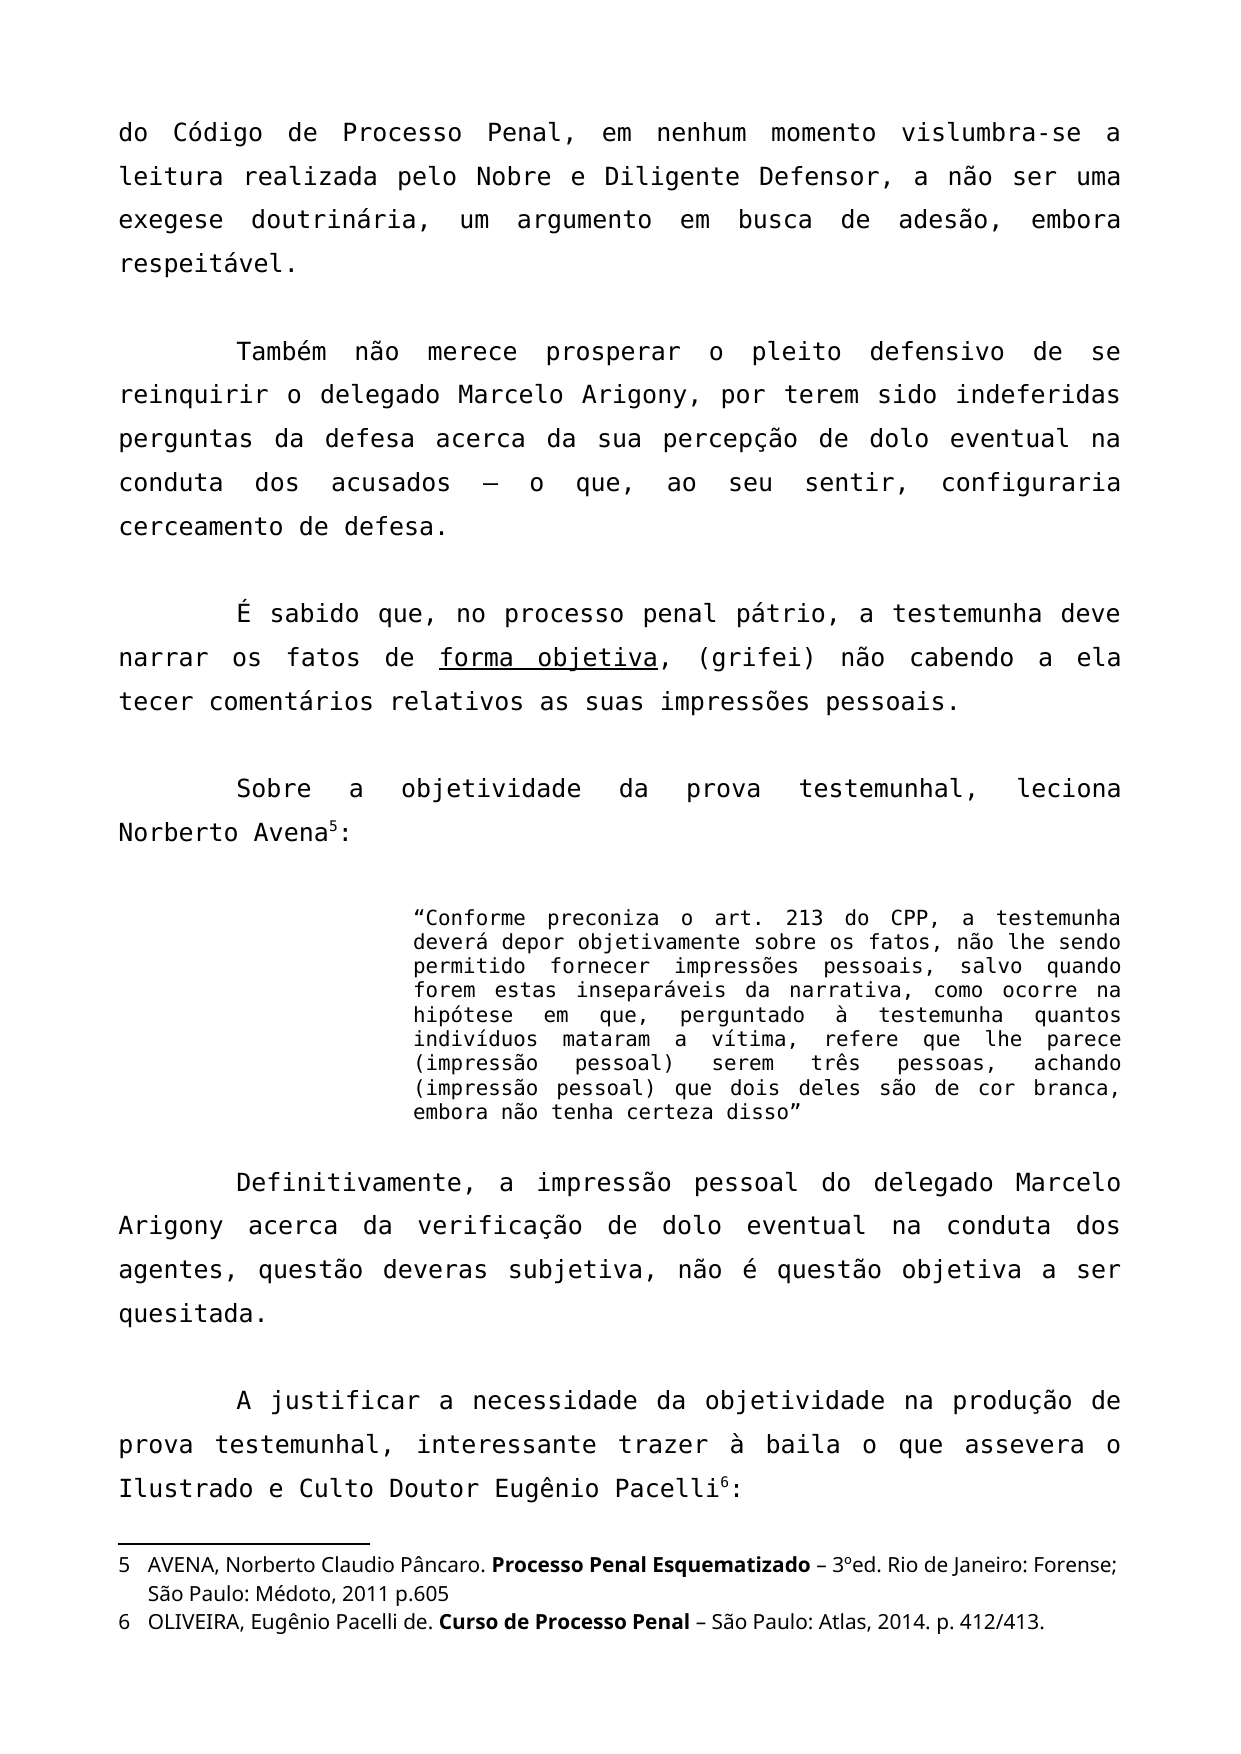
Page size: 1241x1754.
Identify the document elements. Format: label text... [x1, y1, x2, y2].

text OLIVEIRA, Eugênio Pacelli de. Curso de Processo Penal – São Paulo: Atlas, 2014. p. 412/413. [118, 1607, 1122, 1636]
text “Conforme preconiza o art. 213 do CPP, a testemunha deverá depor objetivamente sobre os fatos, não lhe sendo permitido fornecer impressões pessoais, salvo quando forem estas inseparáveis da narrativa, como ocorre na hipótese em que, perguntado à testemunha quantos indivíduos mataram a vítima, refere que lhe parece (impressão pessoal) serem três pessoas, achando (impressão pessoal) que dois deles são de cor branca, embora não tenha certeza disso” [413, 906, 1122, 1124]
text Definitivamente, a impressão pessoal do delegado Marcelo Arigony acerca da verificação de dolo eventual na conduta dos agentes, questão deveras subjetiva, não é questão objetiva a ser quesitada. [118, 1168, 1122, 1328]
text É sabido que, no processo penal pátrio, a testemunha deve narrar os fatos de forma objetiva, (grifei) não cabendo a ela tecer comentários relativos as suas impressões pessoais. [118, 599, 1122, 716]
text AVENA, Norberto Claudio Pâncaro. Processo Penal Esquematizado – 3ºed. Rio de Janeiro: Forense; São Paulo: Médoto, 2011 p.605 [118, 1550, 1122, 1607]
text Sobre a objetividade da prova testemunhal, leciona Norberto Avena: [118, 774, 1122, 847]
text A justificar a necessidade da objetividade na produção de prova testemunhal, interessante trazer à baila o que assevera o Ilustrado e Culto Doutor Eugênio Pacelli: [118, 1387, 1122, 1503]
text Também não merece prosperar o pleito defensivo de se reinquirir o delegado Marcelo Arigony, por terem sido indeferidas perguntas da defesa acerca da sua percepção de dolo eventual na conduta dos acusados – o que, ao seu sentir, configuraria cerceamento de defesa. [118, 337, 1122, 541]
text do Código de Processo Penal, em nenhum momento vislumbra-se a leitura realizada pelo Nobre e Diligente Defensor, a não ser uma exegese doutrinária, um argumento em busca de adesão, embora respeitável. [118, 118, 1122, 278]
